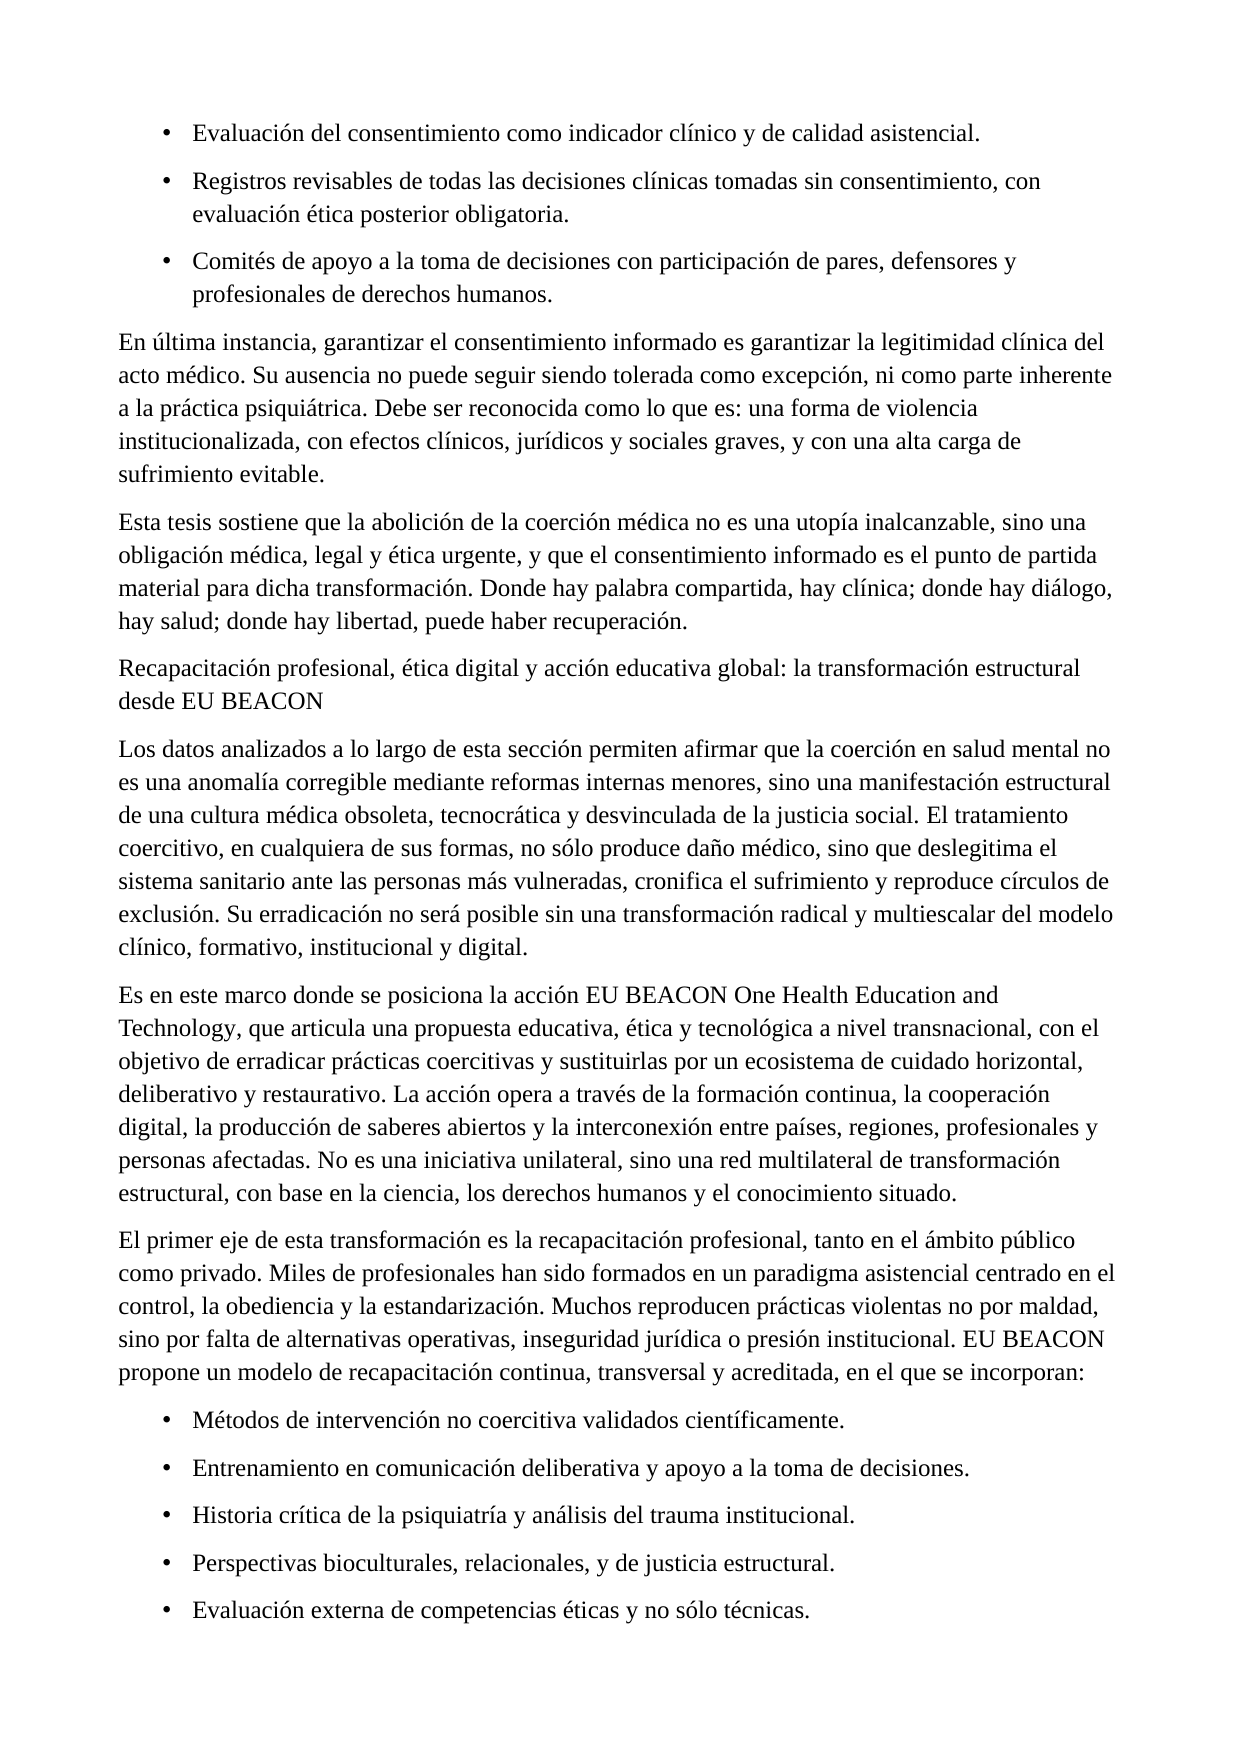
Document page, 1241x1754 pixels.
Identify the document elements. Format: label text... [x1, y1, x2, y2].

list Perspectivas bioculturales, relacionales, y de justicia estructural. [162, 1548, 1122, 1577]
text Recapacitación profesional, ética digital y acción educativa global: la transformación estructural desde EU BEACON [118, 653, 1122, 715]
text Esta tesis sostiene que la abolición de la coerción médica no es una utopía inalcanzable, sino una obligación médica, legal y ética urgente, y que el consentimiento informado es el punto de partida material para dicha transformación. Donde hay palabra compartida, hay clínica; donde hay diálogo, hay salud; donde hay libertad, puede haber recuperación. [118, 507, 1122, 634]
text Es en este marco donde se posiciona la acción EU BEACON One Health Education and Technology, que articula una propuesta educativa, ética y tecnológica a nivel transnacional, con el objetivo de erradicar prácticas coercitivas y sustituirlas por un ecosistema de cuidado horizontal, deliberativo y restaurativo. La acción opera a través de la formación continua, la cooperación digital, la producción de saberes abiertos y la interconexión entre países, regiones, profesionales y personas afectadas. No es una iniciativa unilateral, sino una red multilateral de transformación estructural, con base en la ciencia, los derechos humanos y el conocimiento situado. [118, 980, 1122, 1207]
list Evaluación externa de competencias éticas y no sólo técnicas. [162, 1596, 1122, 1624]
list Evaluación del consentimiento como indicador clínico y de calidad asistencial. [162, 118, 1122, 147]
text El primer eje de esta transformación es la recapacitación profesional, tanto en el ámbito público como privado. Miles de profesionales han sido formados en un paradigma asistencial centrado en el control, la obediencia y la estandarización. Muchos reproducen prácticas violentas no por maldad, sino por falta de alternativas operativas, inseguridad jurídica o presión institucional. EU BEACON propone un modelo de recapacitación continua, transversal y acreditada, en el que se incorporan: [118, 1225, 1122, 1386]
list Comités de apoyo a la toma de decisiones con participación de pares, defensores y profesionales de derechos humanos. [162, 246, 1122, 308]
list Registros revisables de todas las decisiones clínicas tomadas sin consentimiento, con evaluación ética posterior obligatoria. [162, 166, 1122, 227]
list Historia crítica de la psiquiatría y análisis del trauma institucional. [162, 1500, 1122, 1529]
text En última instancia, garantizar el consentimiento informado es garantizar la legitimidad clínica del acto médico. Su ausencia no puede seguir siendo tolerada como excepción, ni como parte inherente a la práctica psiquiátrica. Debe ser reconocida como lo que es: una forma de violencia institucionalizada, con efectos clínicos, jurídicos y sociales graves, y con una alta carga de sufrimiento evitable. [118, 327, 1122, 488]
list Entrenamiento en comunicación deliberativa y apoyo a la toma de decisiones. [162, 1453, 1122, 1481]
list Métodos de intervención no coercitiva validados científicamente. [162, 1405, 1122, 1434]
text Los datos analizados a lo largo de esta sección permiten afirmar que la coerción en salud mental no es una anomalía corregible mediante reformas internas menores, sino una manifestación estructural de una cultura médica obsoleta, tecnocrática y desvinculada de la justicia social. El tratamiento coercitivo, en cualquiera de sus formas, no sólo produce daño médico, sino que deslegitima el sistema sanitario ante las personas más vulneradas, cronifica el sufrimiento y reproduce círculos de exclusión. Su erradicación no será posible sin una transformación radical y multiescalar del modelo clínico, formativo, institucional y digital. [118, 734, 1122, 961]
